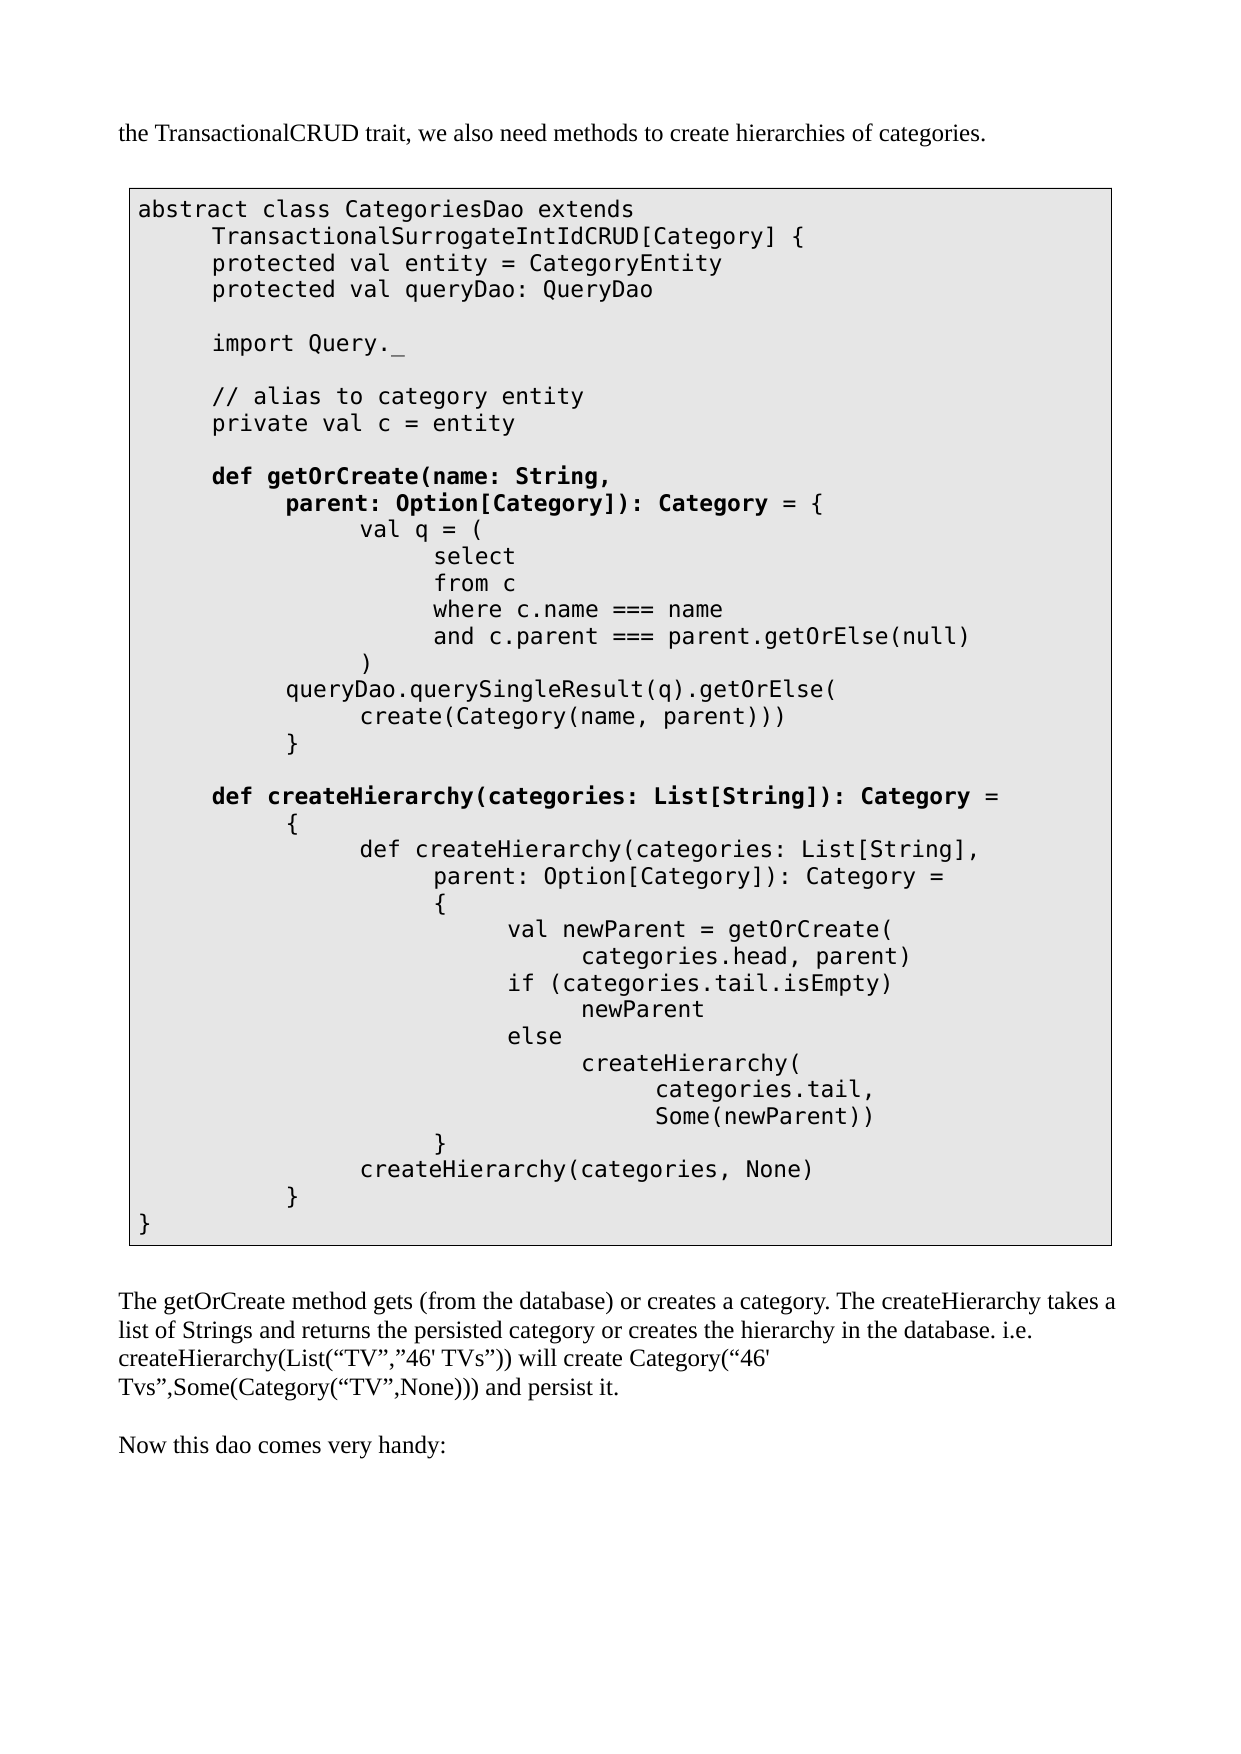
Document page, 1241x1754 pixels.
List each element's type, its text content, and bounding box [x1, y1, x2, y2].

text } [138, 730, 1103, 756]
text categories.tail, [138, 1076, 1103, 1103]
text createHierarchy( [138, 1050, 1103, 1076]
text if (categories.tail.isEmpty) [138, 970, 1103, 996]
text { [138, 810, 1103, 836]
text // alias to category entity [138, 383, 1103, 410]
text and c.parent === parent.getOrElse(null) [138, 623, 1103, 650]
text { [138, 890, 1103, 916]
text import Query._ [138, 330, 1103, 356]
text ) [138, 650, 1103, 676]
text categories.head, parent) [138, 943, 1103, 970]
text The getOrCreate method gets (from the database) or creates a category. The createHierarchy takes a list of Strings and returns the persisted category or creates the hierarchy in the database. i.e. createHierarchy(List(“TV”,”46' TVs”)) will create Category(“46' Tvs”,Some(Category(“TV”,None))) and persist it. [118, 1286, 1122, 1401]
text where c.name === name [138, 596, 1103, 623]
text val q = ( [138, 516, 1103, 543]
text def createHierarchy(categories: List[String]): Category = [138, 783, 1103, 810]
text Now this dao comes very handy: [118, 1430, 1122, 1458]
text parent: Option[Category]): Category = { [138, 490, 1103, 516]
text protected val queryDao: QueryDao [138, 276, 1103, 303]
text private val c = entity [138, 410, 1103, 436]
text newParent [138, 996, 1103, 1023]
text } [138, 1130, 1103, 1156]
text } [138, 1210, 1103, 1236]
text Some(newParent)) [138, 1103, 1103, 1130]
text val newParent = getOrCreate( [138, 916, 1103, 943]
text create(Category(name, parent))) [138, 703, 1103, 730]
text protected val entity = CategoryEntity [138, 250, 1103, 276]
text TransactionalSurrogateIntIdCRUD[Category] { [138, 223, 1103, 250]
text from c [138, 570, 1103, 596]
text def createHierarchy(categories: List[String], [138, 836, 1103, 863]
text abstract class CategoriesDao extends [138, 196, 1103, 223]
text parent: Option[Category]): Category = [138, 863, 1103, 890]
text } [138, 1183, 1103, 1210]
text else [138, 1023, 1103, 1050]
text select [138, 543, 1103, 570]
text def getOrCreate(name: String, [138, 463, 1103, 490]
text the TransactionalCRUD trait, we also need methods to create hierarchies of categories. [118, 118, 1122, 147]
text createHierarchy(categories, None) [138, 1156, 1103, 1183]
text queryDao.querySingleResult(q).getOrElse( [138, 676, 1103, 703]
